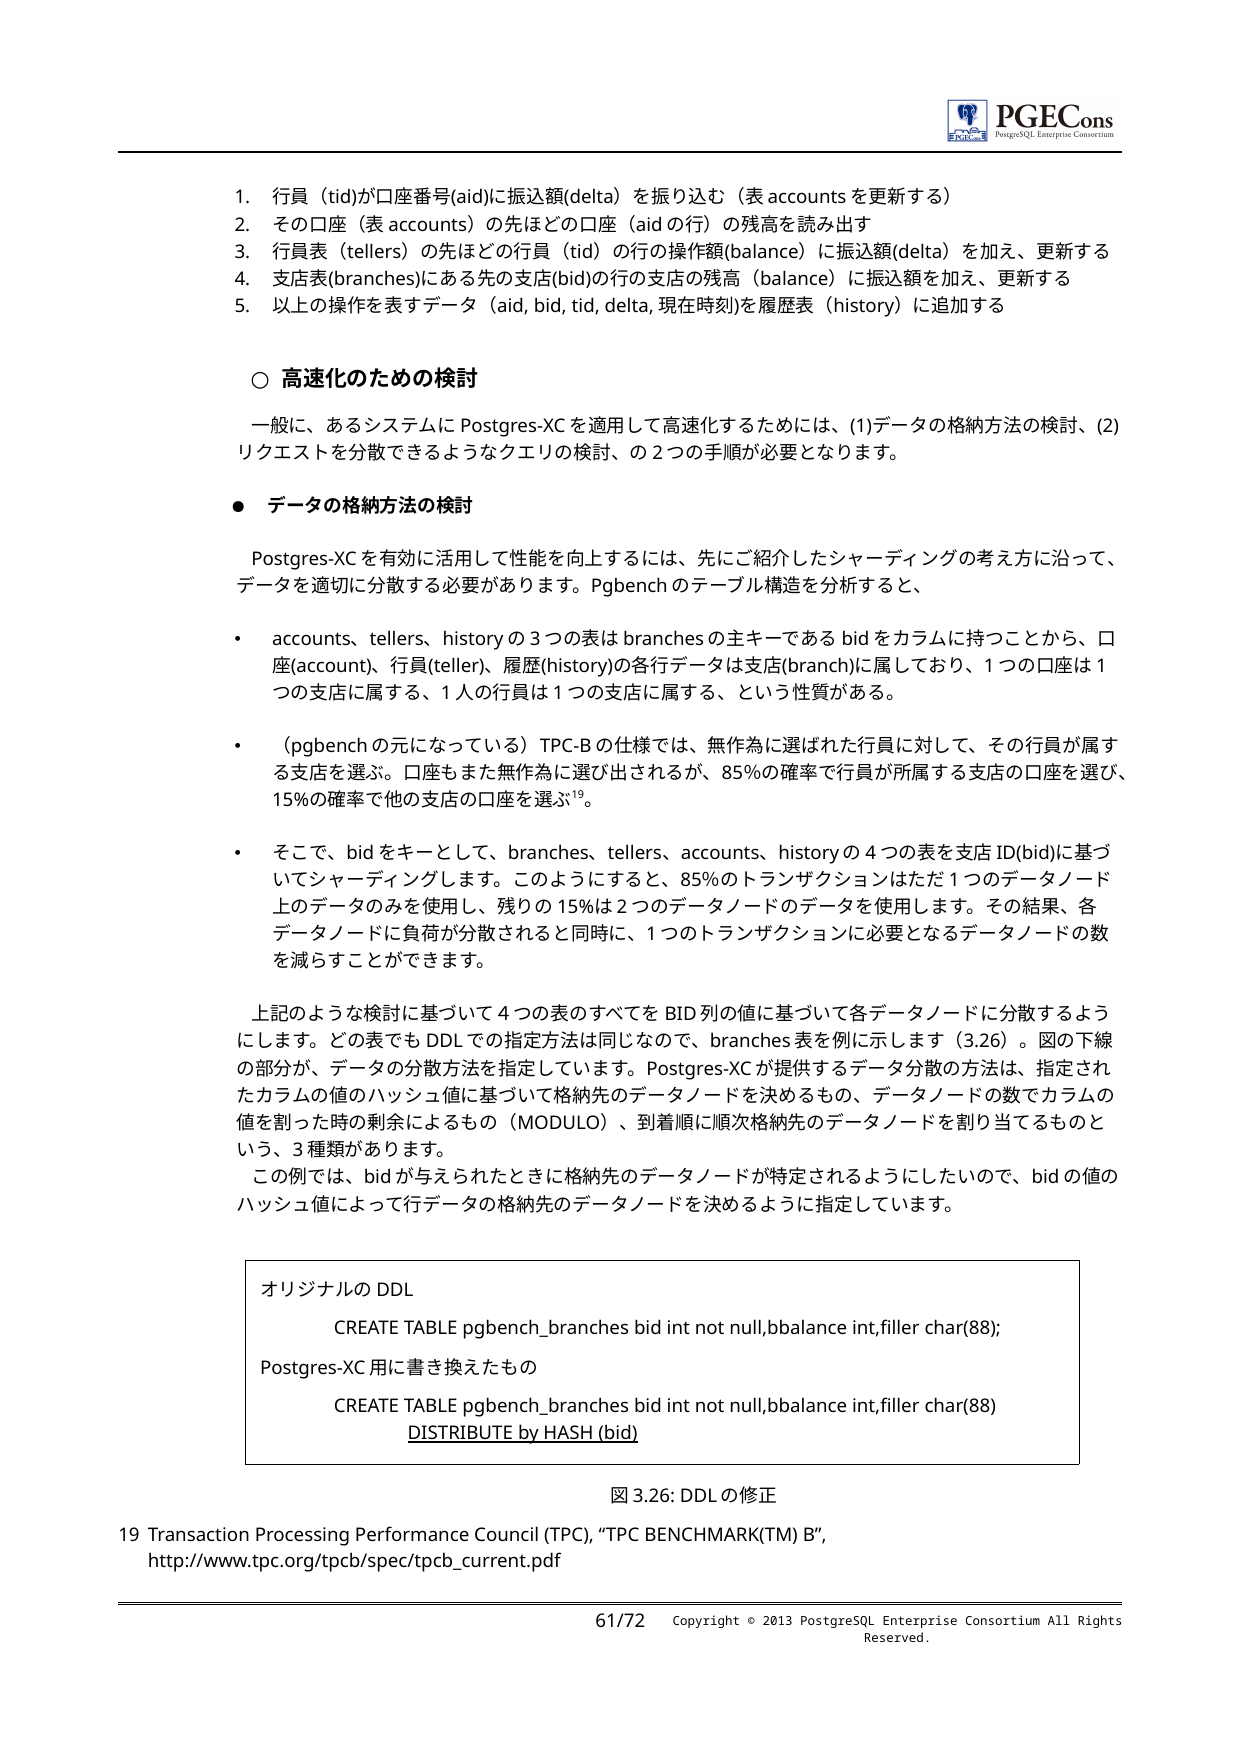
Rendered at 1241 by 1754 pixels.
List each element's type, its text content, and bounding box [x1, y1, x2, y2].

list 行員表（tellers）の先ほどの行員（tid）の行の操作額(balance）に振込額(delta）を加え、更新する [234, 236, 1122, 264]
list その口座（表accounts）の先ほどの口座（aidの行）の残高を読み出す [234, 209, 1122, 236]
list データの格納方法の検討 [193, 491, 1122, 518]
subtitle 高速化のための検討 [250, 361, 1122, 393]
text この例では、bidが与えられたときに格納先のデータノードが特定されるようにしたいので、bidの値のハッシュ値によって行データの格納先のデータノードを決めるように指定しています。 [236, 1162, 1122, 1216]
list （pgbenchの元になっている）TPC-Bの仕様では、無作為に選ばれた行員に対して、その行員が属する支店を選ぶ。口座もまた無作為に選び出されるが、85％の確率で行員が所属する支店の口座を選び、15%の確率で他の支店の口座を選ぶ。 [234, 730, 1122, 812]
text CREATE TABLE pgbench_branches bid int not null,bbalance int,filler char(88); [260, 1315, 1064, 1340]
list そこで、bidをキーとして、branches、tellers、accounts、historyの4つの表を支店ID(bid)に基づいてシャーディングします。このようにすると、85％のトランザクションはただ1つのデータノード上のデータのみを使用し、残りの15%は2つのデータノードのデータを使用します。その結果、各データノードに負荷が分散されると同時に、1つのトランザクションに必要となるデータノードの数を減らすことができます。 [234, 837, 1122, 999]
text オリジナルのDDL [260, 1275, 1064, 1302]
text 図 3.26: DDLの修正 [302, 1272, 1084, 1507]
list Transaction Processing Performance Council (TPC), “TPC BENCHMARK(TM) B”, http://www.tpc.org/tpcb/spec/tpcb_current.pdf [118, 1521, 1122, 1572]
list 以上の操作を表すデータ（aid, bid, tid, delta, 現在時刻)を履歴表（history）に追加する [234, 291, 1122, 318]
list accounts、tellers、historyの3つの表はbranchesの主キーであるbidをカラムに持つことから、口座(account)、行員(teller)、履歴(history)の各行データは支店(branch)に属しており、1つの口座は1つの支店に属する、1人の行員は1つの支店に属する、という性質がある。 [234, 623, 1122, 705]
list 行員（tid)が口座番号(aid)に振込額(delta）を振り込む（表accountsを更新する） [234, 182, 1122, 209]
text Postgres-XC用に書き換えたもの [260, 1353, 1064, 1380]
list 支店表(branches)にある先の支店(bid)の行の支店の残高（balance）に振込額を加え、更新する [234, 264, 1122, 291]
text 一般に、あるシステムにPostgres-XCを適用して高速化するためには、(1)データの格納方法の検討、(2)リクエストを分散できるようなクエリの検討、の2つの手順が必要となります。 [236, 411, 1122, 465]
text Postgres-XCを有効に活用して性能を向上するには、先にご紹介したシャーディングの考え方に沿って、データを適切に分散する必要があります。Pgbenchのテーブル構造を分析すると、 [236, 543, 1122, 623]
picture [941, 94, 1119, 147]
text 上記のような検討に基づいて４つの表のすべてをBID列の値に基づいて各データノードに分散するようにします。どの表でもDDLでの指定方法は同じなので、branches表を例に示します（図 3.26）。図の下線の部分が、データの分散方法を指定しています。Postgres-XCが提供するデータ分散の方法は、指定されたカラムの値のハッシュ値に基づいて格納先のデータノードを決めるもの、データノードの数でカラムの値を割った時の剰余によるもの（MODULO）、到着順に順次格納先のデータノードを割り当てるものという、3種類があります。 [236, 999, 1122, 1162]
text CREATE TABLE pgbench_branches bid int not null,bbalance int,filler char(88) DISTRIBUTE by HASH (bid) [260, 1392, 1064, 1445]
